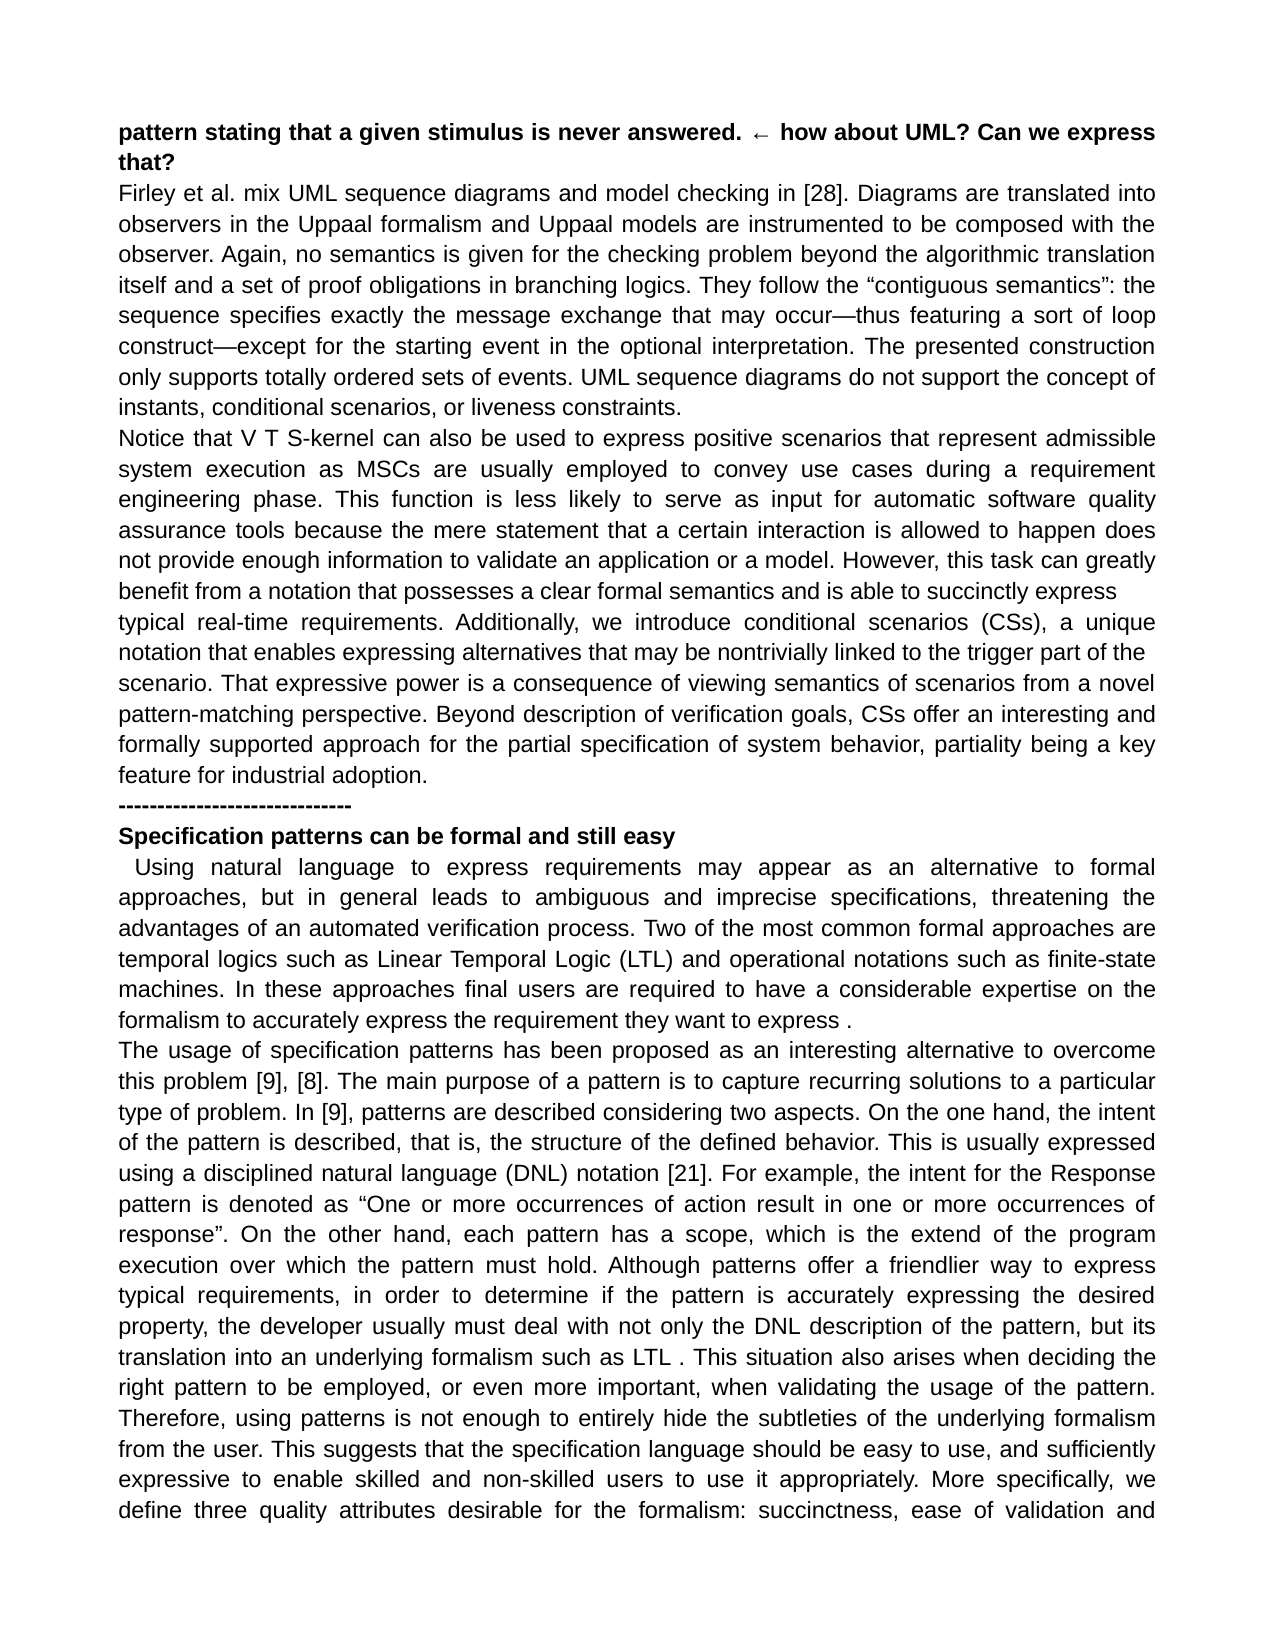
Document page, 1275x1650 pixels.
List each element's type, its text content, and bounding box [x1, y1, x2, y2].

text The usage of specification patterns has been proposed as an interesting alternative to overcome this problem [9], [8]. The main purpose of a pattern is to capture recurring solutions to a particular type of problem. In [9], patterns are described considering two aspects. On the one hand, the intent of the pattern is described, that is, the structure of the defined behavior. This is usually expressed using a disciplined natural language (DNL) notation [21]. For example, the intent for the Response pattern is denoted as “One or more occurrences of action result in one or more occurrences of response”. On the other hand, each pattern has a scope, which is the extend of the program execution over which the pattern must hold. Although patterns offer a friendlier way to express typical requirements, in order to determine if the pattern is accurately expressing the desired property, the developer usually must deal with not only the DNL description of the pattern, but its translation into an underlying formalism such as LTL . This situation also arises when deciding the right pattern to be employed, or even more important, when validating the usage of the pattern. Therefore, using patterns is not enough to entirely hide the subtleties of the underlying formalism from the user. This suggests that the specification language should be easy to use, and sufficiently expressive to enable skilled and non-skilled users to use it appropriately. More specifically, we define three quality attributes desirable for the formalism: succinctness, ease of validation and [118, 1037, 1157, 1523]
text Using natural language to express requirements may appear as an alternative to formal approaches, but in general leads to ambiguous and imprecise specifications, threatening the advantages of an automated verification process. Two of the most common formal approaches are temporal logics such as Linear Temporal Logic (LTL) and operational notations such as finite-state machines. In these approaches final users are required to have a considerable expertise on the formalism to accurately express the requirement they want to express . [118, 853, 1157, 1033]
text Specification patterns can be formal and still easy [118, 822, 1157, 849]
text typical real-time requirements. Additionally, we introduce conditional scenarios (CSs), a unique notation that enables expressing alternatives that may be nontrivially linked to the trigger part of the [118, 608, 1157, 666]
text pattern stating that a given stimulus is never answered. ← how about UML? Can we express that? [118, 118, 1157, 176]
text ------------------------------ [118, 792, 1157, 819]
text Firley et al. mix UML sequence diagrams and model checking in [28]. Diagrams are translated into observers in the Uppaal formalism and Uppaal models are instrumented to be composed with the observer. Again, no semantics is given for the checking problem beyond the algorithmic translation itself and a set of proof obligations in branching logics. They follow the “contiguous semantics”: the sequence specifies exactly the message exchange that may occur—thus featuring a sort of loop construct—except for the starting event in the optional interpretation. The presented construction only supports totally ordered sets of events. UML sequence diagrams do not support the concept of instants, conditional scenarios, or liveness constraints. [118, 179, 1157, 421]
text scenario. That expressive power is a consequence of viewing semantics of scenarios from a novel pattern-matching perspective. Beyond description of verification goals, CSs offer an interesting and formally supported approach for the partial specification of system behavior, partiality being a key feature for industrial adoption. [118, 669, 1157, 788]
text Notice that V T S-kernel can also be used to express positive scenarios that represent admissible system execution as MSCs are usually employed to convey use cases during a requirement engineering phase. This function is less likely to serve as input for automatic software quality assurance tools because the mere statement that a certain interaction is allowed to happen does not provide enough information to validate an application or a model. However, this task can greatly benefit from a notation that possesses a clear formal semantics and is able to succinctly express [118, 424, 1157, 604]
